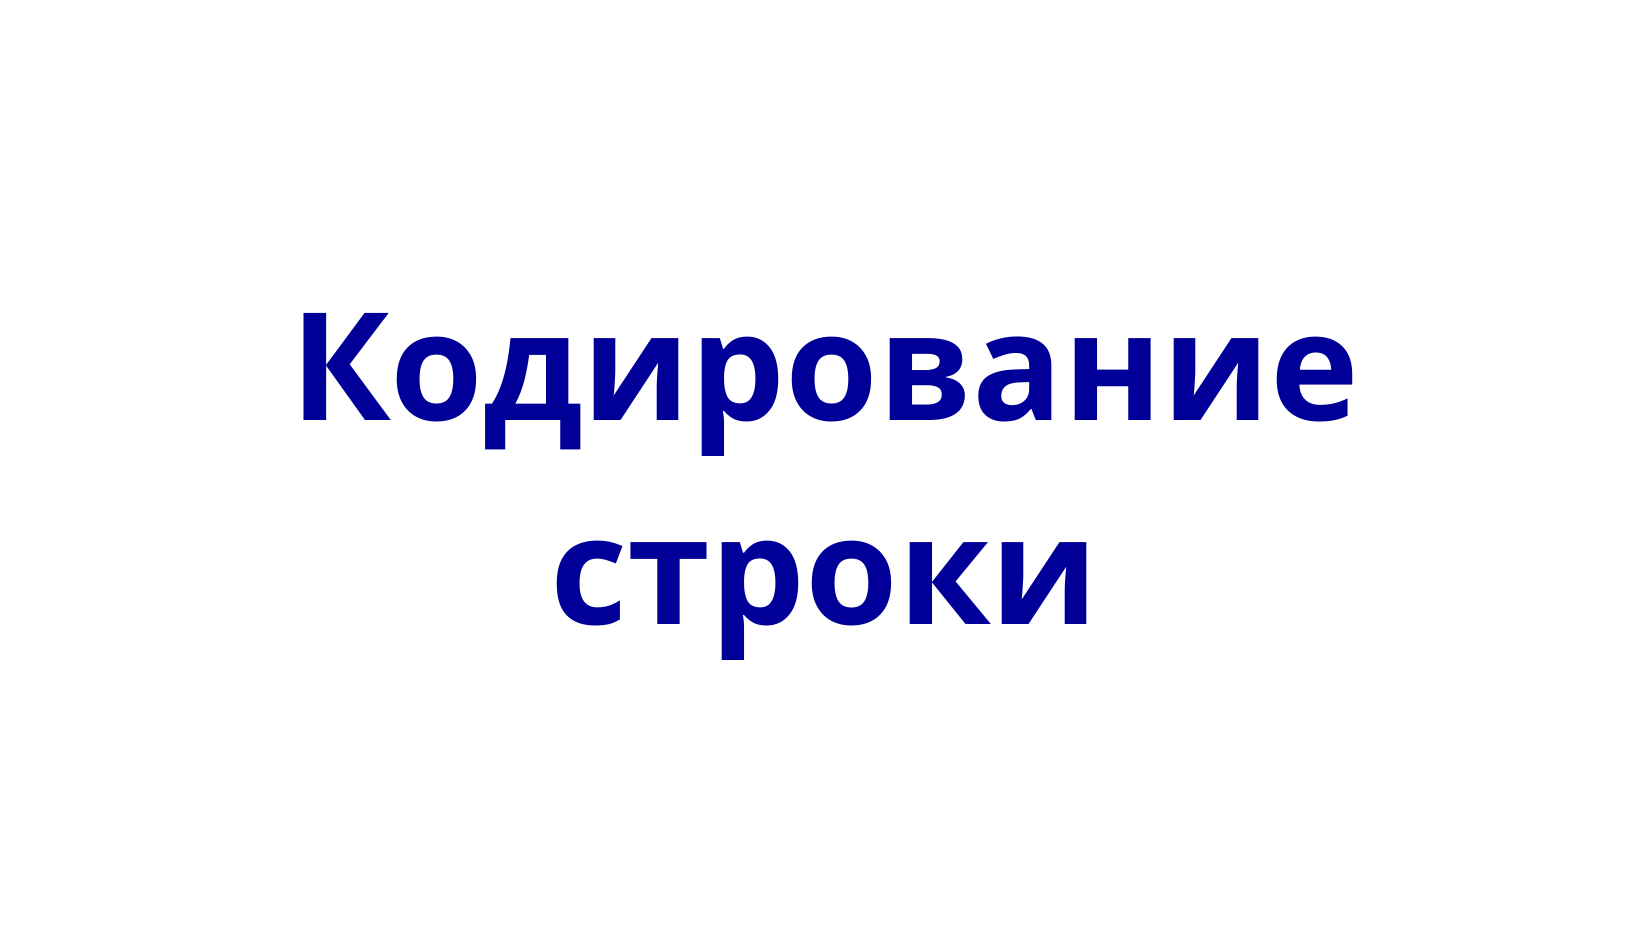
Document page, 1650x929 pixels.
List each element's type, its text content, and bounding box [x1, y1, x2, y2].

subtitle Кодирование строки [0, 0, 1650, 929]
